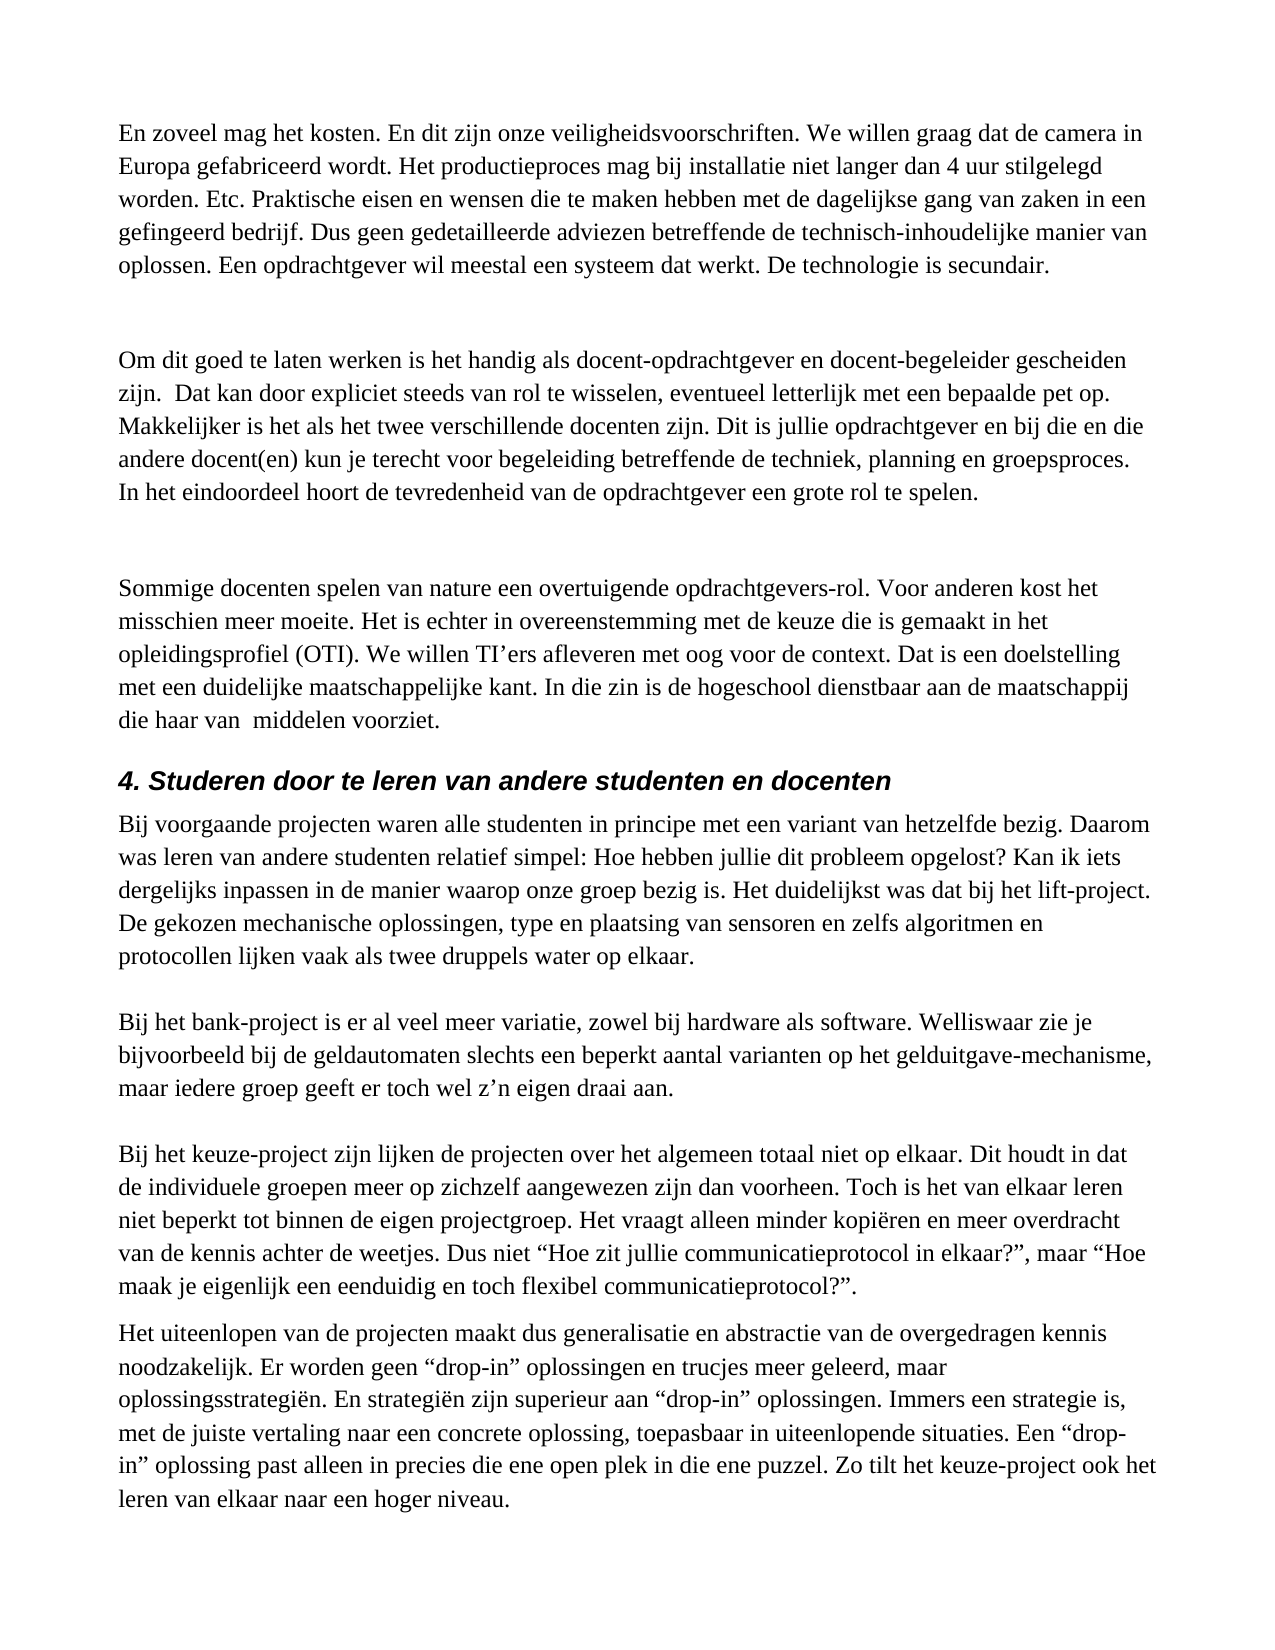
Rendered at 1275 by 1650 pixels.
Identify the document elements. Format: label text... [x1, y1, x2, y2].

subtitle 4. Studeren door te leren van andere studenten en docenten [118, 765, 1157, 796]
text Bij voorgaande projecten waren alle studenten in principe met een variant van hetzelfde bezig. Daarom was leren van andere studenten relatief simpel: Hoe hebben jullie dit probleem opgelost? Kan ik iets dergelijks inpassen in de manier waarop onze groep bezig is. Het duidelijkst was dat bij het lift-project. De gekozen mechanische oplossingen, type en plaatsing van sensoren en zelfs algoritmen en protocollen lijken vaak als twee druppels water op elkaar. Bij het bank-project is er al veel meer variatie, zowel bij hardware als software. Welliswaar zie je bijvoorbeeld bij de geldautomaten slechts een beperkt aantal varianten op het gelduitgave-mechanisme, maar iedere groep geeft er toch wel z’n eigen draai aan. Bij het keuze-project zijn lijken de projecten over het algemeen totaal niet op elkaar. Dit houdt in dat de individuele groepen meer op zichzelf aangewezen zijn dan voorheen. Toch is het van elkaar leren niet beperkt tot binnen de eigen projectgroep. Het vraagt alleen minder kopiëren en meer overdracht van de kennis achter de weetjes. Dus niet “Hoe zit jullie communicatieprotocol in elkaar?”, maar “Hoe maak je eigenlijk een eenduidig en toch flexibel communicatieprotocol?”. [118, 809, 1157, 1300]
text Het uiteenlopen van de projecten maakt dus generalisatie en abstractie van de overgedragen kennis noodzakelijk. Er worden geen “drop-in” oplossingen en trucjes meer geleerd, maar oplossingsstrategiën. En strategiën zijn superieur aan “drop-in” oplossingen. Immers een strategie is, met de juiste vertaling naar een concrete oplossing, toepasbaar in uiteenlopende situaties. Een “drop-in” oplossing past alleen in precies die ene open plek in die ene puzzel. Zo tilt het keuze-project ook het leren van elkaar naar een hoger niveau. [118, 1318, 1157, 1512]
text Sommige docenten spelen van nature een overtuigende opdrachtgevers-rol. Voor anderen kost het misschien meer moeite. Het is echter in overeenstemming met de keuze die is gemaakt in het opleidingsprofiel (OTI). We willen TI’ers afleveren met oog voor de context. Dat is een doelstelling met een duidelijke maatschappelijke kant. In die zin is de hogeschool dienstbaar aan de maatschappij die haar van middelen voorziet. [118, 573, 1157, 733]
text Om dit goed te laten werken is het handig als docent-opdrachtgever en docent-begeleider gescheiden zijn. Dat kan door expliciet steeds van rol te wisselen, eventueel letterlijk met een bepaalde pet op. Makkelijker is het als het twee verschillende docenten zijn. Dit is jullie opdrachtgever en bij die en die andere docent(en) kun je terecht voor begeleiding betreffende de techniek, planning en groepsproces. In het eindoordeel hoort de tevredenheid van de opdrachtgever een grote rol te spelen. [118, 345, 1157, 506]
text En zoveel mag het kosten. En dit zijn onze veiligheidsvoorschriften. We willen graag dat de camera in Europa gefabriceerd wordt. Het productieproces mag bij installatie niet langer dan 4 uur stilgelegd worden. Etc. Praktische eisen en wensen die te maken hebben met de dagelijkse gang van zaken in een gefingeerd bedrijf. Dus geen gedetailleerde adviezen betreffende de technisch-inhoudelijke manier van oplossen. Een opdrachtgever wil meestal een systeem dat werkt. De technologie is secundair. [118, 118, 1157, 279]
